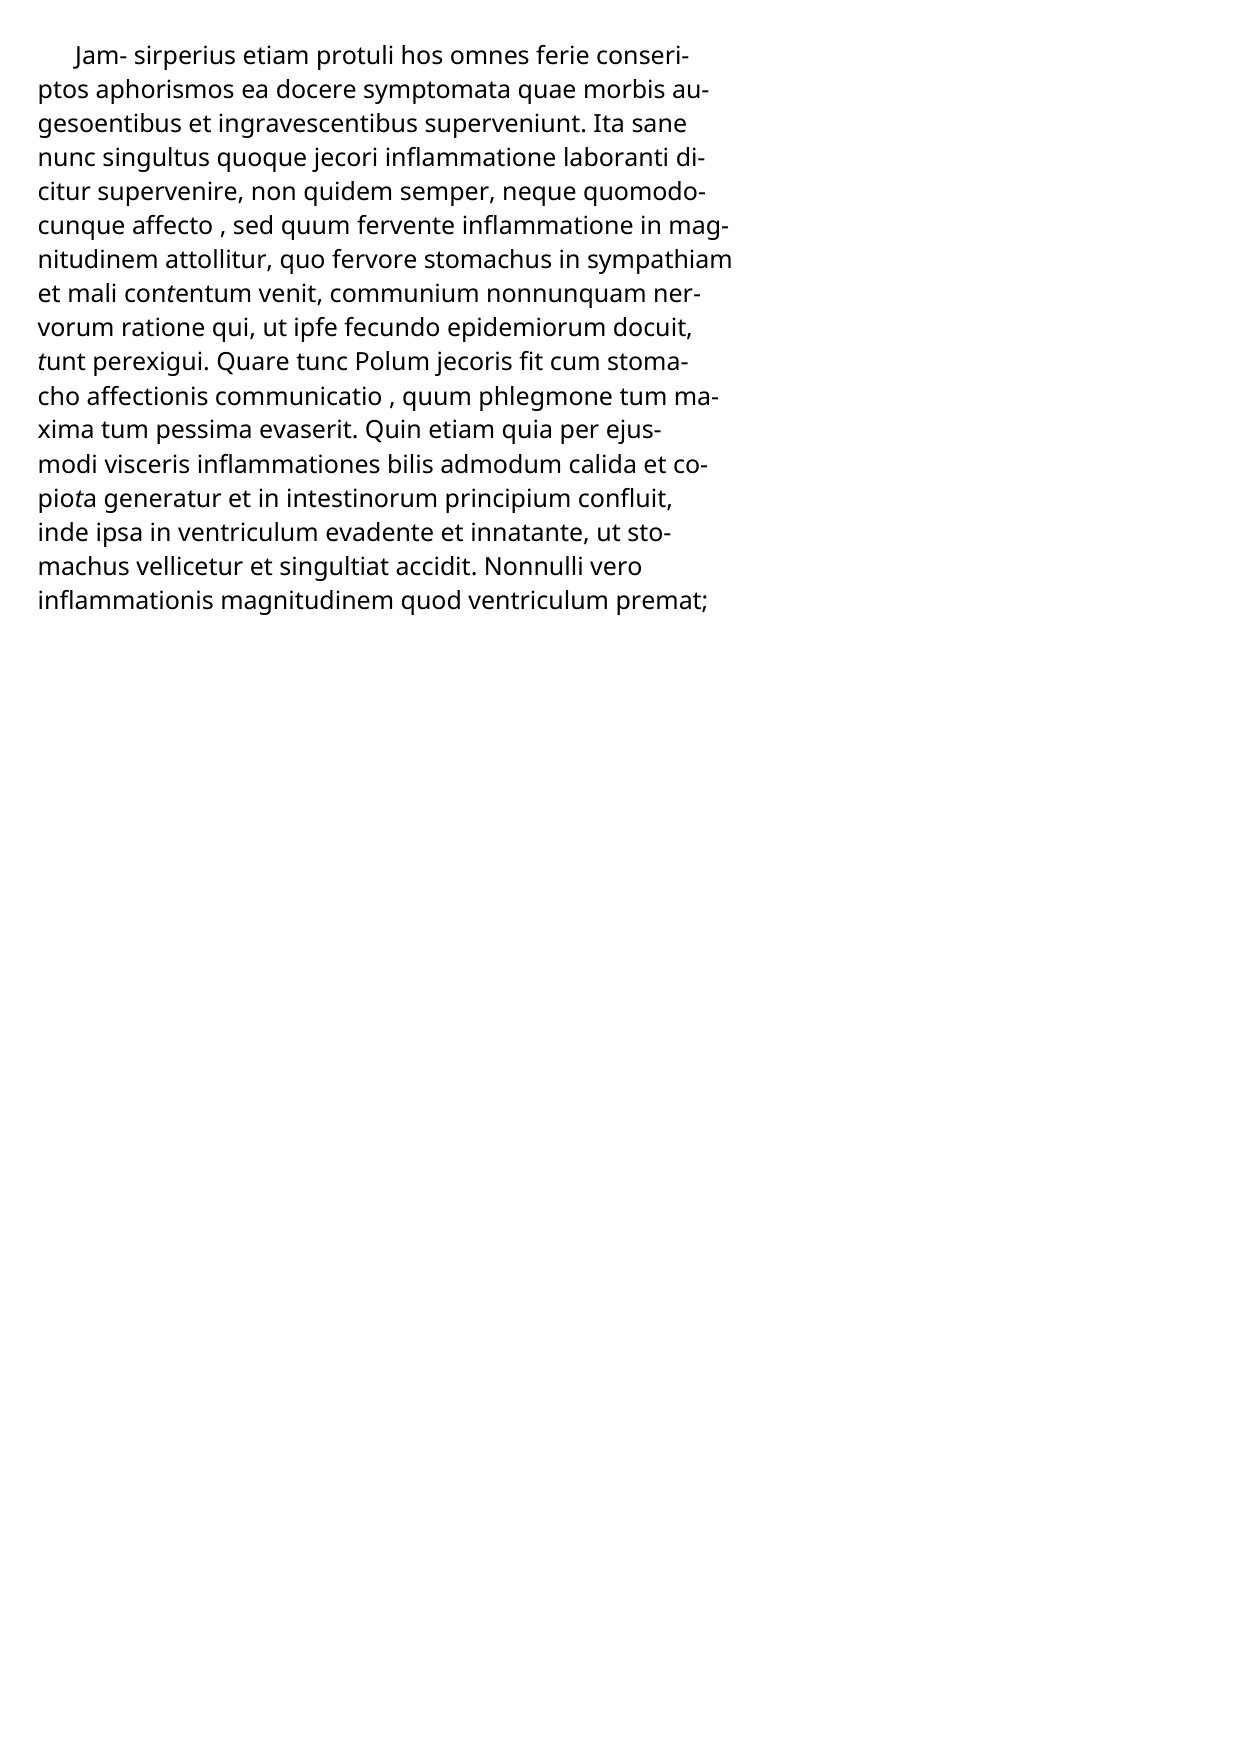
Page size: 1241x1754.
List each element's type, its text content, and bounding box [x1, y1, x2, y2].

text Jam- sirperius etiam protuli hos omnes ferie conseri- ptos aphorismos ea docere symptomata quae morbis au- gesoentibus et ingravescentibus superveniunt. Ita sane nunc singultus quoque jecori inflammatione laboranti di- citur supervenire, non quidem semper, neque quomodo- cunque affecto , sed quum fervente inflammatione in mag- nitudinem attollitur, quo fervore stomachus in sympathiam et mali contentum venit, communium nonnunquam ner- vorum ratione qui, ut ipfe fecundo epidemiorum docuit, tunt perexigui. Quare tunc Polum jecoris fit cum stoma- cho affectionis communicatio , quum phlegmone tum ma- xima tum pessima evaserit. Quin etiam quia per ejus- modi visceris inflammationes bilis admodum calida et co- piota generatur et in intestinorum principium confluit, inde ipsa in ventriculum evadente et innatante, ut sto- machus vellicetur et singultiat accidit. Nonnulli vero inflammationis magnitudinem quod ventriculum premat; [37, 37, 1203, 617]
